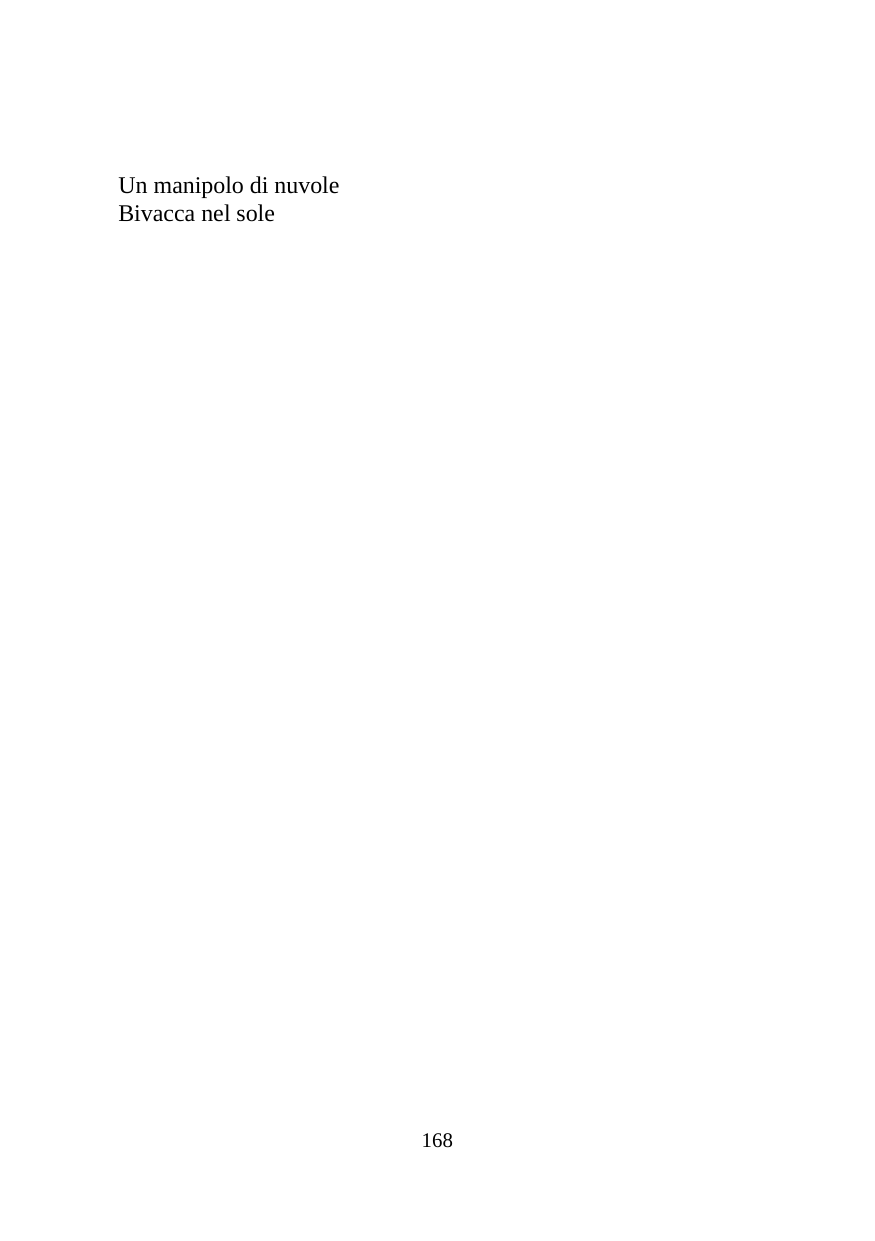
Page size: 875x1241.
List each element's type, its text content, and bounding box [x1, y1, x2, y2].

text Un manipolo di nuvole [88, 171, 786, 199]
text Bivacca nel sole [88, 199, 786, 227]
